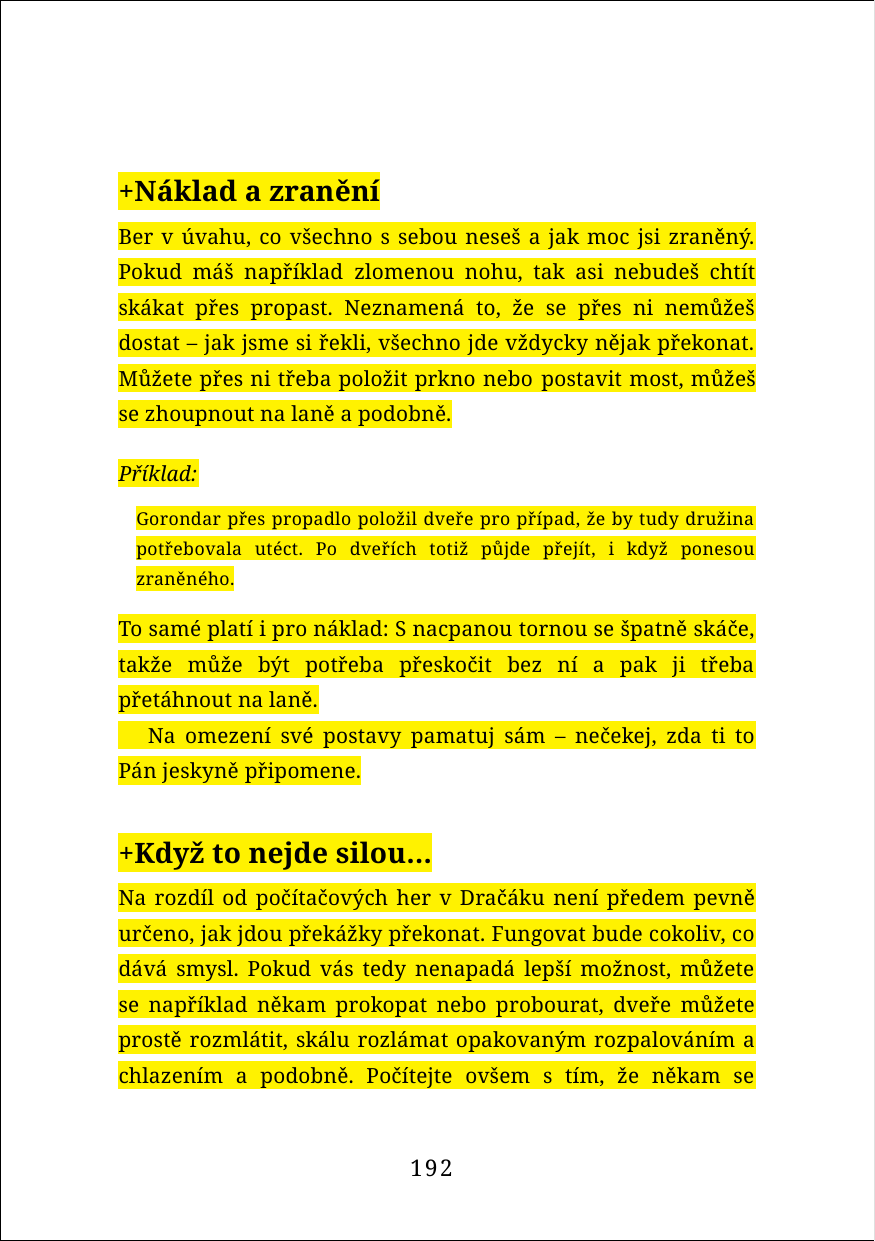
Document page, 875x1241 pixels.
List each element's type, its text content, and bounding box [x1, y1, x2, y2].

text Příklad: [118, 459, 756, 487]
text Ber v úvahu, co všechno s sebou neseš a jak moc jsi zraněný. Pokud máš například zlomenou nohu, tak asi nebudeš chtít skákat přes propast. Neznamená to, že se přes ni nemůžeš dostat – jak jsme si řekli, všechno jde vždycky nějak překonat. Můžete přes ni třeba položit prkno nebo postavit most, můžeš se zhoupnout na laně a podobně. [118, 222, 756, 428]
subtitle +Když to nejde silou… [118, 833, 756, 872]
text Na rozdíl od počítačových her v Dračáku není předem pevně určeno, jak jdou překážky překonat. Fungovat bude cokoliv, co dává smysl. Pokud vás tedy nenapadá lepší možnost, můžete se například někam prokopat nebo probourat, dveře můžete prostě rozmlátit, skálu rozlámat opakovaným rozpalováním a chlazením a podobně. Počítejte ovšem s tím, že někam se [118, 883, 756, 1089]
text Gorondar přes propadlo položil dveře pro případ, že by tudy družina potřebovala utéct. Po dveřích totiž půjde přejít, i když ponesou zraněného. [136, 506, 756, 591]
text To samé platí i pro náklad: S nacpanou tornou se špatně skáče, takže může být potřeba přeskočit bez ní a pak ji třeba přetáhnout na laně. Na omezení své postavy pamatuj sám – nečekej, zda ti to Pán jeskyně připomene. [118, 614, 756, 785]
subtitle +Náklad a zranění [118, 172, 756, 210]
